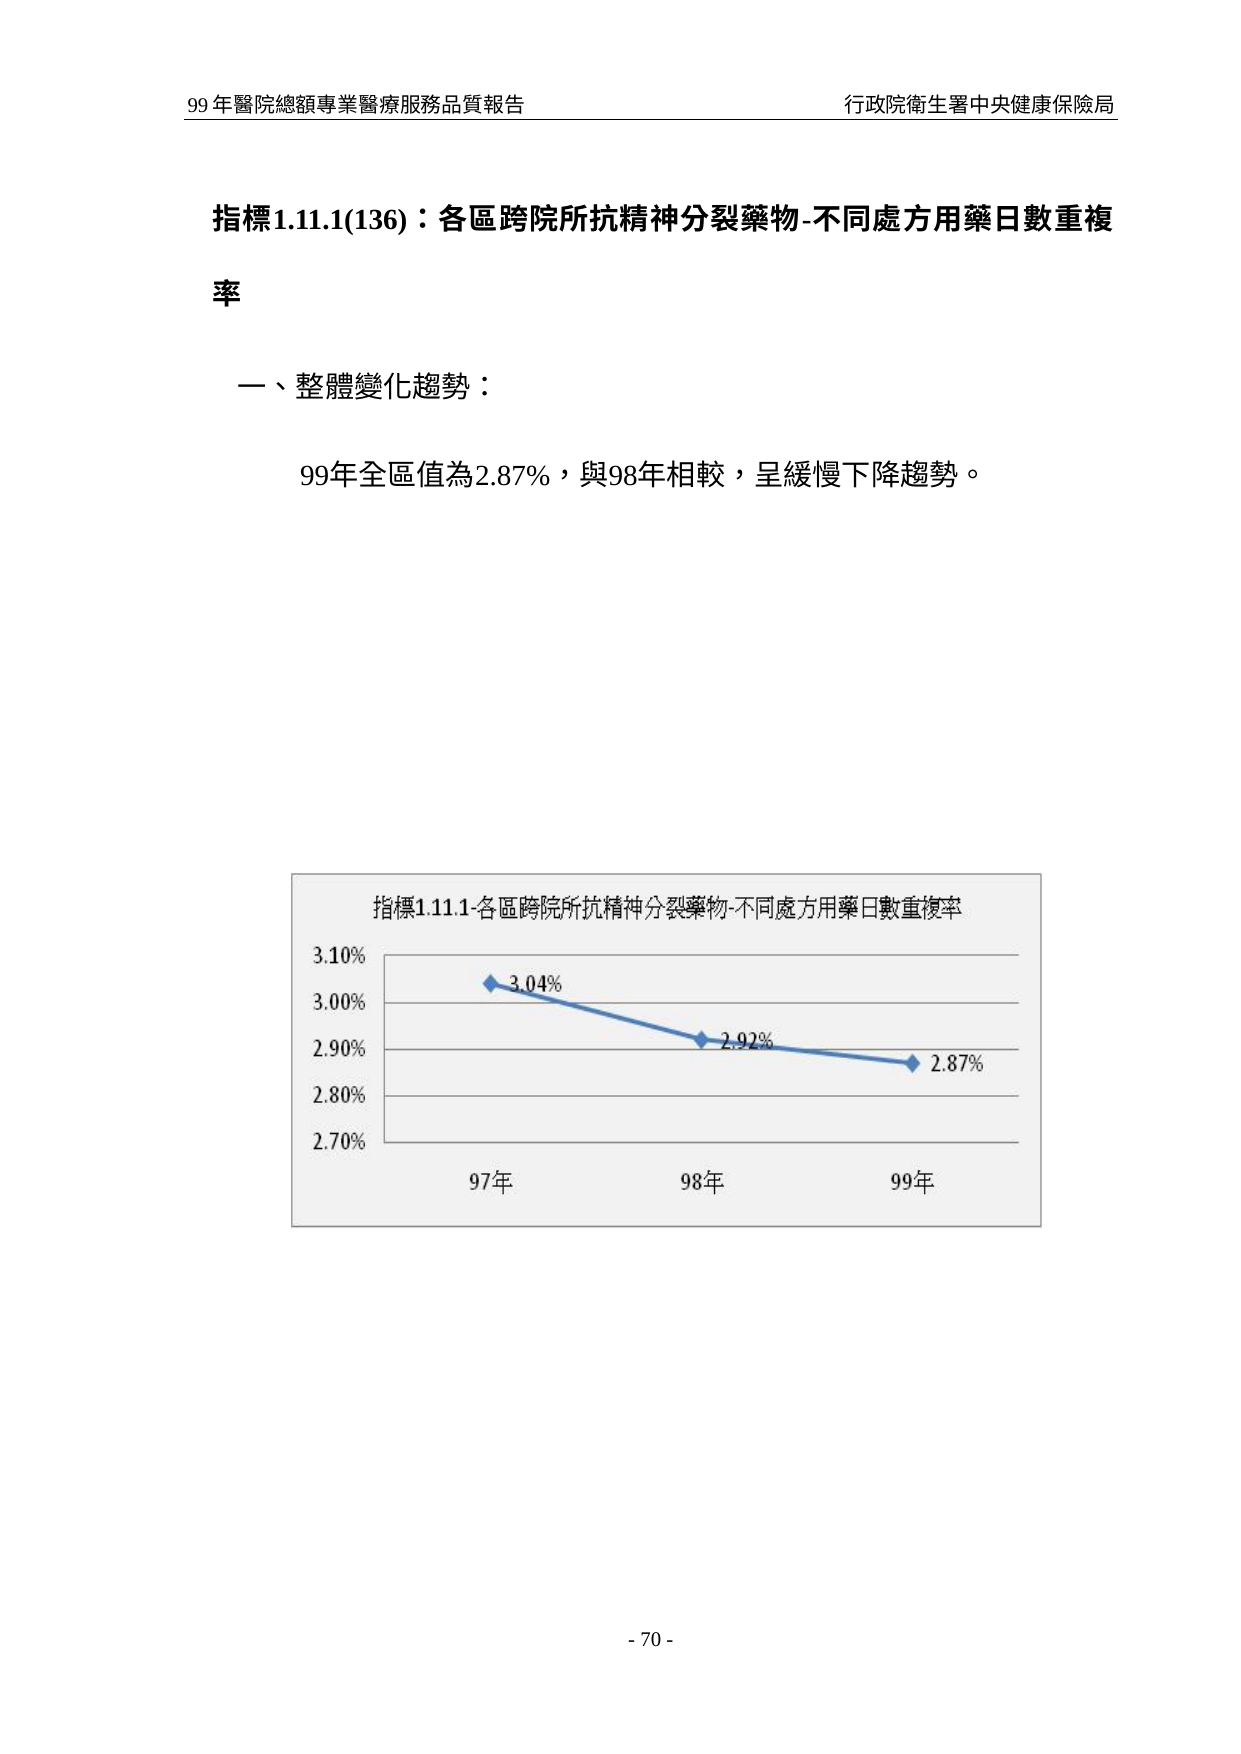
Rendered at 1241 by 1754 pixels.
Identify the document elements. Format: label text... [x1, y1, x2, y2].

picture [290, 872, 1043, 1229]
text 99年全區值為2.87%，與98年相較，呈緩慢下降趨勢。 [300, 435, 1114, 510]
text 指標1.11.1(136)：各區跨院所抗精神分裂藥物-不同處方用藥日數重複率 [212, 179, 1114, 329]
text 一、整體變化趨勢： [237, 348, 1114, 423]
